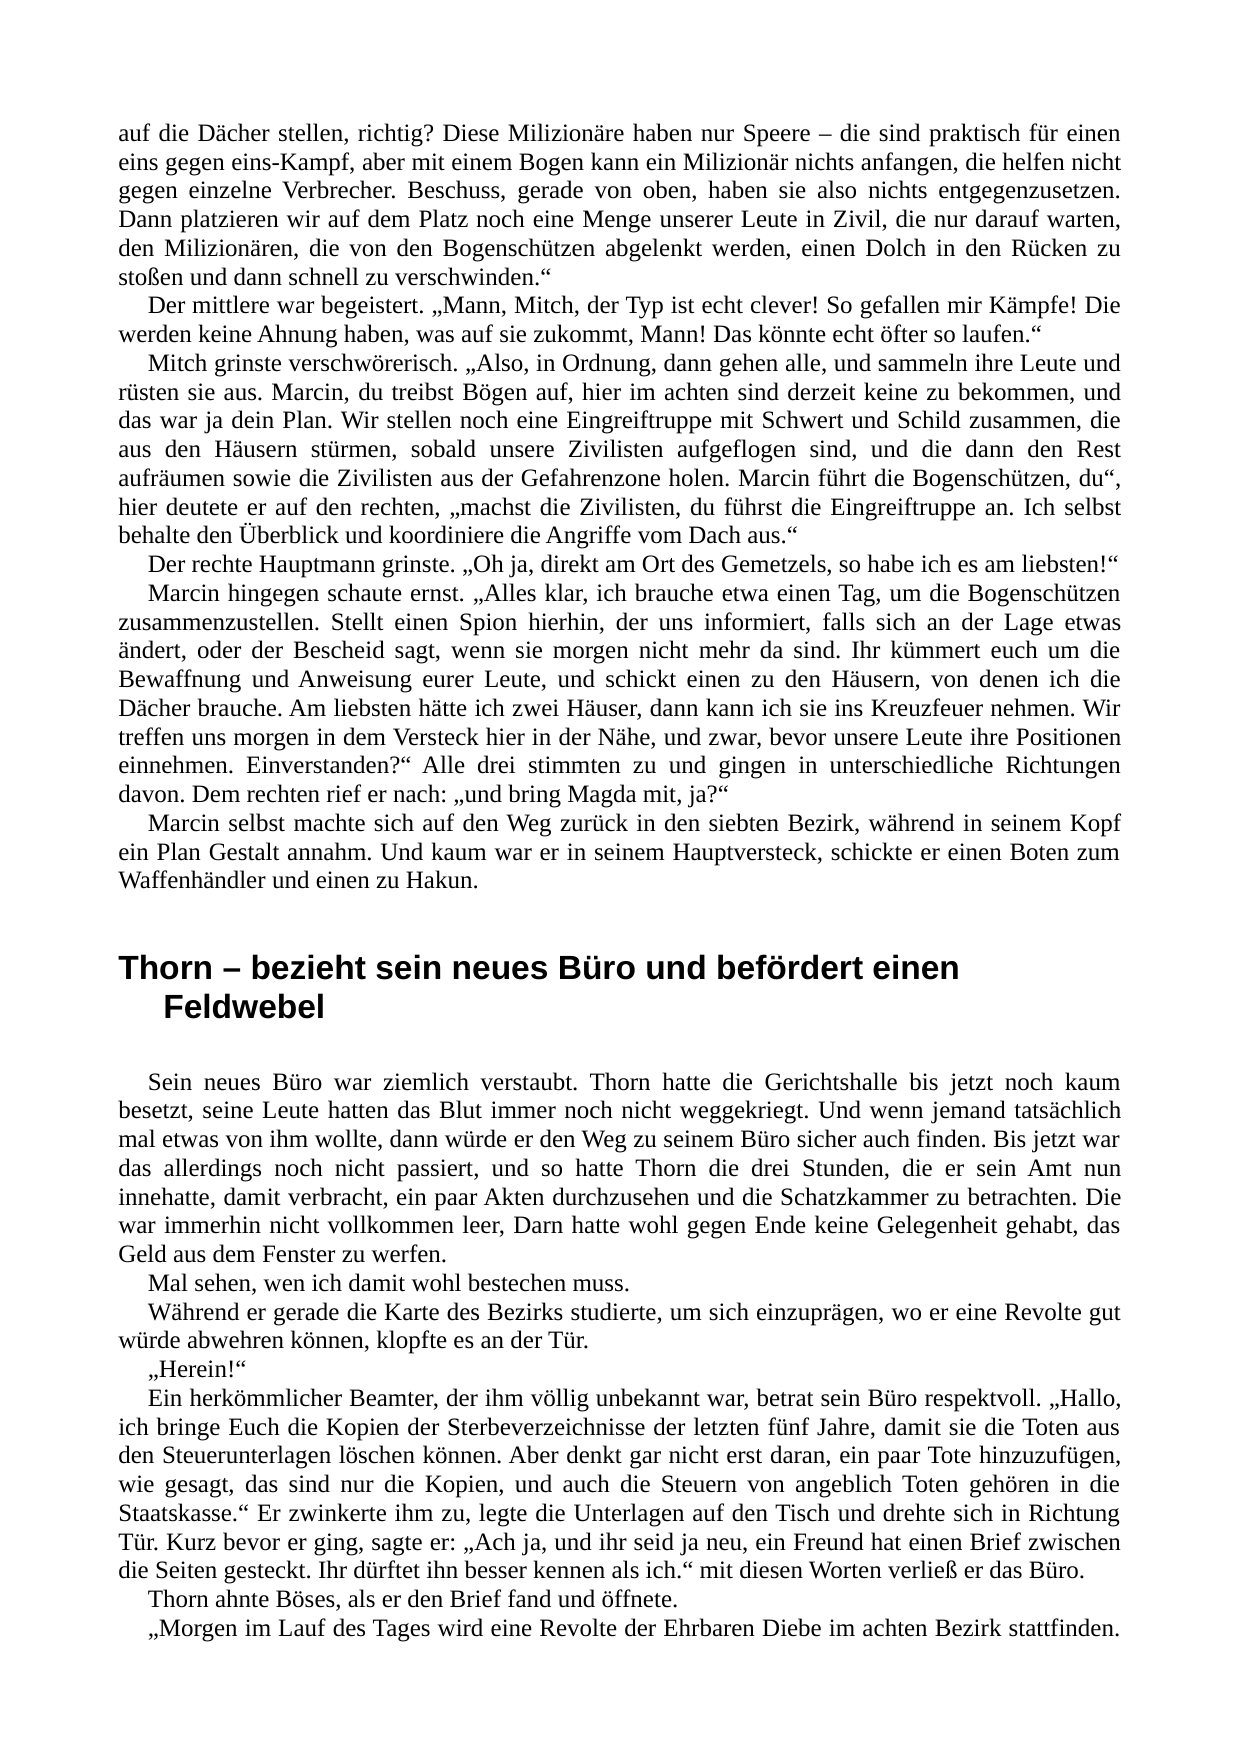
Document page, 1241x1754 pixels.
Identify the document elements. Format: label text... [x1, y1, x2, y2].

text Mitch grinste verschwörerisch. „Also, in Ordnung, dann gehen alle, und sammeln ihre Leute und rüsten sie aus. Marcin, du treibst Bögen auf, hier im achten sind derzeit keine zu bekommen, und das war ja dein Plan. Wir stellen noch eine Eingreiftruppe mit Schwert und Schild zusammen, die aus den Häusern stürmen, sobald unsere Zivilisten aufgeflogen sind, und die dann den Rest aufräumen sowie die Zivilisten aus der Gefahrenzone holen. Marcin führt die Bogenschützen, du“, hier deutete er auf den rechten, „machst die Zivilisten, du führst die Eingreiftruppe an. Ich selbst behalte den Überblick und koordiniere die Angriffe vom Dach aus.“ [118, 348, 1122, 549]
text Marcin hingegen schaute ernst. „Alles klar, ich brauche etwa einen Tag, um die Bogenschützen zusammenzustellen. Stellt einen Spion hierhin, der uns informiert, falls sich an der Lage etwas ändert, oder der Bescheid sagt, wenn sie morgen nicht mehr da sind. Ihr kümmert euch um die Bewaffnung und Anweisung eurer Leute, und schickt einen zu den Häusern, von denen ich die Dächer brauche. Am liebsten hätte ich zwei Häuser, dann kann ich sie ins Kreuzfeuer nehmen. Wir treffen uns morgen in dem Versteck hier in der Nähe, und zwar, bevor unsere Leute ihre Positionen einnehmen. Einverstanden?“ Alle drei stimmten zu und gingen in unterschiedliche Richtungen davon. Dem rechten rief er nach: „und bring Magda mit, ja?“ [118, 578, 1122, 808]
text Während er gerade die Karte des Bezirks studierte, um sich einzuprägen, wo er eine Revolte gut würde abwehren können, klopfte es an der Tür. [118, 1297, 1122, 1354]
text auf die Dächer stellen, richtig? Diese Milizionäre haben nur Speere – die sind praktisch für einen eins gegen eins-Kampf, aber mit einem Bogen kann ein Milizionär nichts anfangen, die helfen nicht gegen einzelne Verbrecher. Beschuss, gerade von oben, haben sie also nichts entgegenzusetzen. Dann platzieren wir auf dem Platz noch eine Menge unserer Leute in Zivil, die nur darauf warten, den Milizionären, die von den Bogenschützen abgelenkt werden, einen Dolch in den Rücken zu stoßen und dann schnell zu verschwinden.“ [118, 118, 1122, 291]
text „Herein!“ [118, 1354, 1122, 1383]
text Der mittlere war begeistert. „Mann, Mitch, der Typ ist echt clever! So gefallen mir Kämpfe! Die werden keine Ahnung haben, was auf sie zukommt, Mann! Das könnte echt öfter so laufen.“ [118, 291, 1122, 348]
text „Morgen im Lauf des Tages wird eine Revolte der Ehrbaren Diebe im achten Bezirk stattfinden. [118, 1613, 1122, 1642]
subtitle Thorn – bezieht sein neues Büro und befördert einen Feldwebel [118, 948, 1122, 1025]
text Mal sehen, wen ich damit wohl bestechen muss. [118, 1268, 1122, 1297]
text Thorn ahnte Böses, als er den Brief fand und öffnete. [118, 1584, 1122, 1613]
text Ein herkömmlicher Beamter, der ihm völlig unbekannt war, betrat sein Büro respektvoll. „Hallo, ich bringe Euch die Kopien der Sterbeverzeichnisse der letzten fünf Jahre, damit sie die Toten aus den Steuerunterlagen löschen können. Aber denkt gar nicht erst daran, ein paar Tote hinzuzufügen, wie gesagt, das sind nur die Kopien, und auch die Steuern von angeblich Toten gehören in die Staatskasse.“ Er zwinkerte ihm zu, legte die Unterlagen auf den Tisch und drehte sich in Richtung Tür. Kurz bevor er ging, sagte er: „Ach ja, und ihr seid ja neu, ein Freund hat einen Brief zwischen die Seiten gesteckt. Ihr dürftet ihn besser kennen als ich.“ mit diesen Worten verließ er das Büro. [118, 1383, 1122, 1584]
text Sein neues Büro war ziemlich verstaubt. Thorn hatte die Gerichtshalle bis jetzt noch kaum besetzt, seine Leute hatten das Blut immer noch nicht weggekriegt. Und wenn jemand tatsächlich mal etwas von ihm wollte, dann würde er den Weg zu seinem Büro sicher auch finden. Bis jetzt war das allerdings noch nicht passiert, und so hatte Thorn die drei Stunden, die er sein Amt nun innehatte, damit verbracht, ein paar Akten durchzusehen und die Schatzkammer zu betrachten. Die war immerhin nicht vollkommen leer, Darn hatte wohl gegen Ende keine Gelegenheit gehabt, das Geld aus dem Fenster zu werfen. [118, 1067, 1122, 1268]
text Der rechte Hauptmann grinste. „Oh ja, direkt am Ort des Gemetzels, so habe ich es am liebsten!“ [118, 549, 1122, 578]
text Marcin selbst machte sich auf den Weg zurück in den siebten Bezirk, während in seinem Kopf ein Plan Gestalt annahm. Und kaum war er in seinem Hauptversteck, schickte er einen Boten zum Waffenhändler und einen zu Hakun. [118, 808, 1122, 894]
